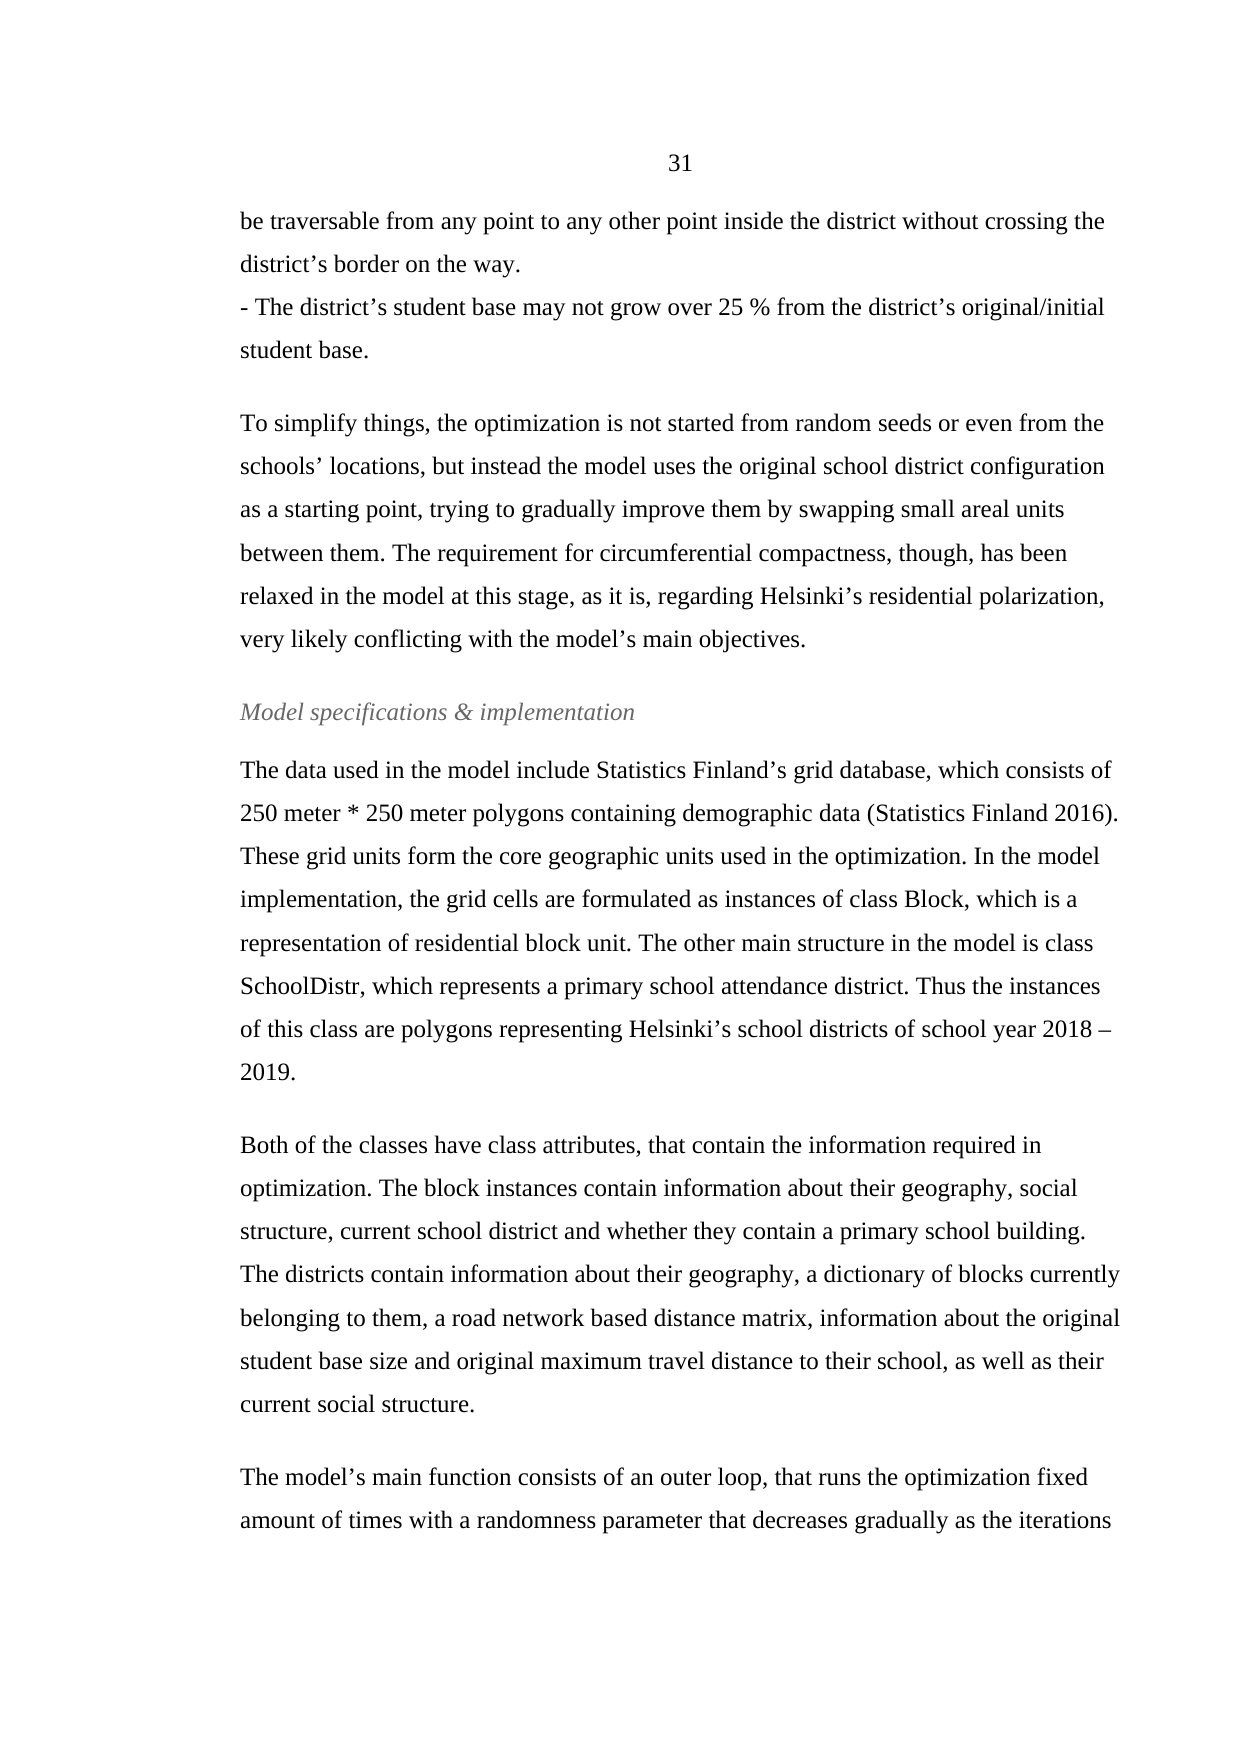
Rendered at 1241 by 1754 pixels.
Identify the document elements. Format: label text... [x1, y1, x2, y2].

text The data used in the model include Statistics Finland’s grid database, which consists of 250 meter * 250 meter polygons containing demographic data (Statistics Finland 2016). These grid units form the core geographic units used in the optimization. In the model implementation, the grid cells are formulated as instances of class Block, which is a representation of residential block unit. The other main structure in the model is class SchoolDistr, which represents a primary school attendance district. Thus the instances of this class are polygons representing Helsinki’s school districts of school year 2018 – 2019. [240, 755, 1121, 1086]
subtitle Model specifications & implementation [240, 697, 1121, 726]
text To simplify things, the optimization is not started from random seeds or even from the schools’ locations, but instead the model uses the original school district configuration as a starting point, trying to gradually improve them by swapping small areal units between them. The requirement for circumferential compactness, though, has been relaxed in the model at this stage, as it is, regarding Helsinki’s residential polarization, very likely conflicting with the model’s main objectives. [240, 408, 1121, 653]
text be traversable from any point to any other point inside the district without crossing the district’s border on the way. - The district’s student base may not grow over 25 % from the district’s original/initial student base. [240, 206, 1121, 364]
text The model’s main function consists of an outer loop, that runs the optimization fixed amount of times with a randomness parameter that decreases gradually as the iterations [240, 1462, 1121, 1534]
text Both of the classes have class attributes, that contain the information required in optimization. The block instances contain information about their geography, social structure, current school district and whether they contain a primary school building. The districts contain information about their geography, a dictionary of blocks currently belonging to them, a road network based distance matrix, information about the original student base size and original maximum travel distance to their school, as well as their current social structure. [240, 1130, 1121, 1418]
